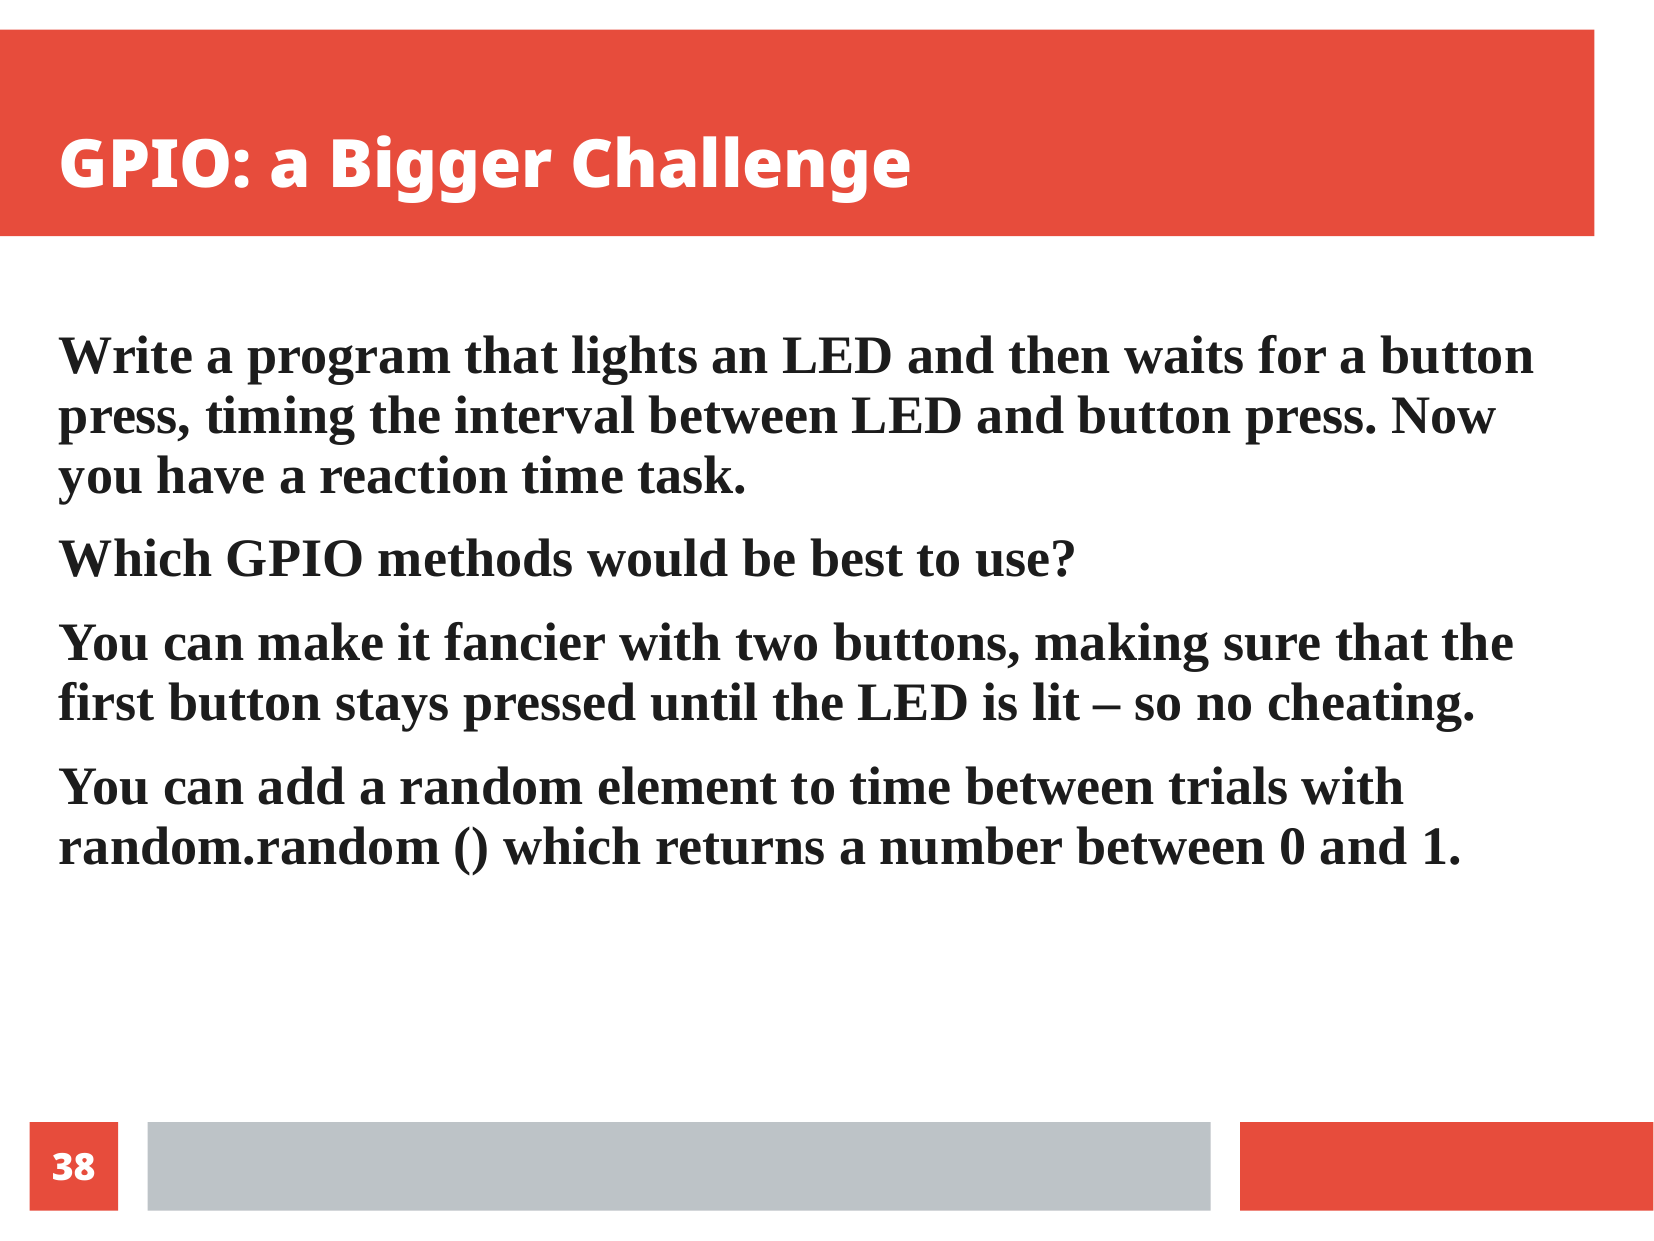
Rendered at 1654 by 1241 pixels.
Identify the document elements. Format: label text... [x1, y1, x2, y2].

title GPIO: a Bigger Challenge [59, 59, 1595, 207]
list Write a program that lights an LED and then waits for a button press, timing the interval between LED and button press. Now you have a reaction time task. Which GPIO methods would be best to use? You can make it fancier with two buttons, making sure that the first button stays pressed until the LED is lit – so no cheating. You can add a random element to time between trials with random.random () which returns a number between 0 and 1. [59, 324, 1565, 1093]
